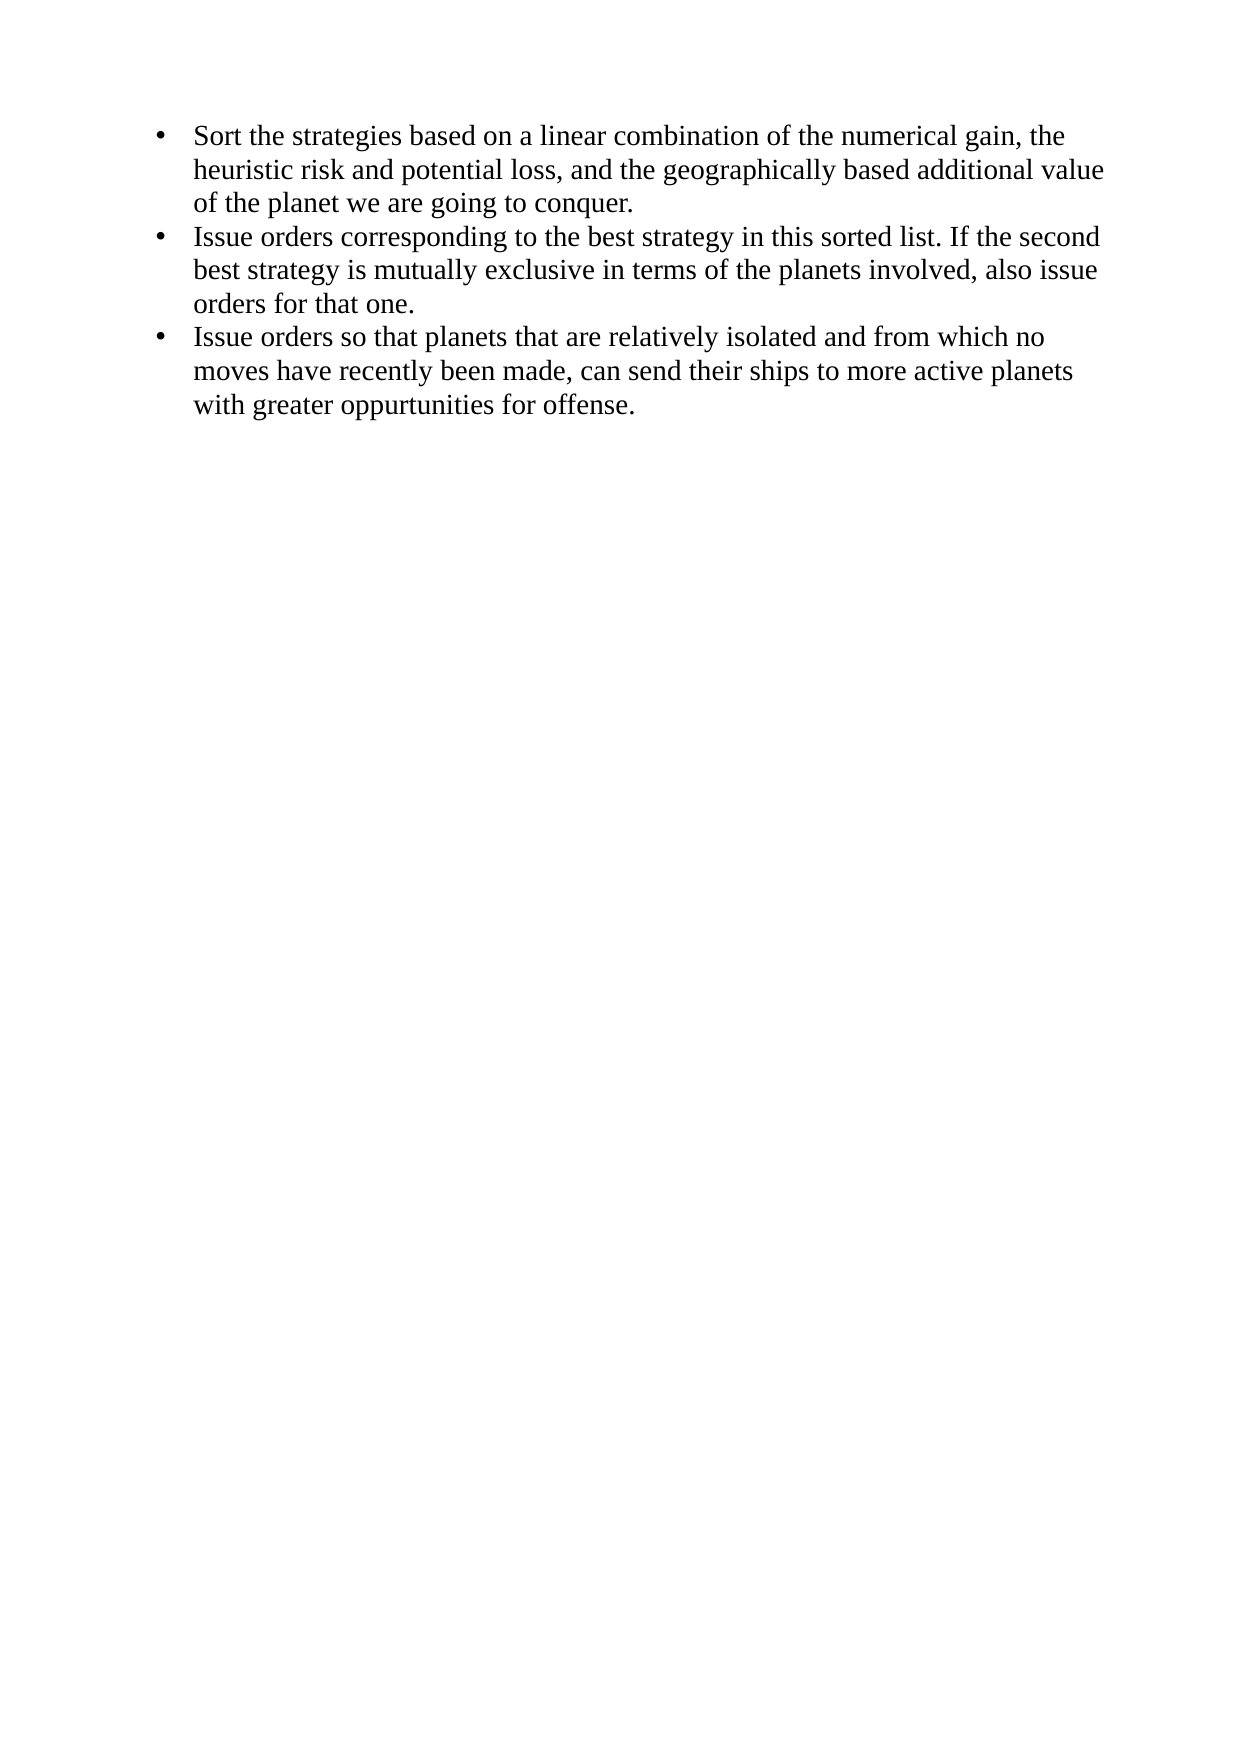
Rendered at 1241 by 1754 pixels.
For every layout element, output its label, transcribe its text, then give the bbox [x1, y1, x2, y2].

list Issue orders corresponding to the best strategy in this sorted list. If the second best strategy is mutually exclusive in terms of the planets involved, also issue orders for that one. [156, 219, 1122, 319]
list Sort the strategies based on a linear combination of the numerical gain, the heuristic risk and potential loss, and the geographically based additional value of the planet we are going to conquer. [156, 118, 1122, 219]
list Issue orders so that planets that are relatively isolated and from which no moves have recently been made, can send their ships to more active planets with greater oppurtunities for offense. [156, 319, 1122, 420]
